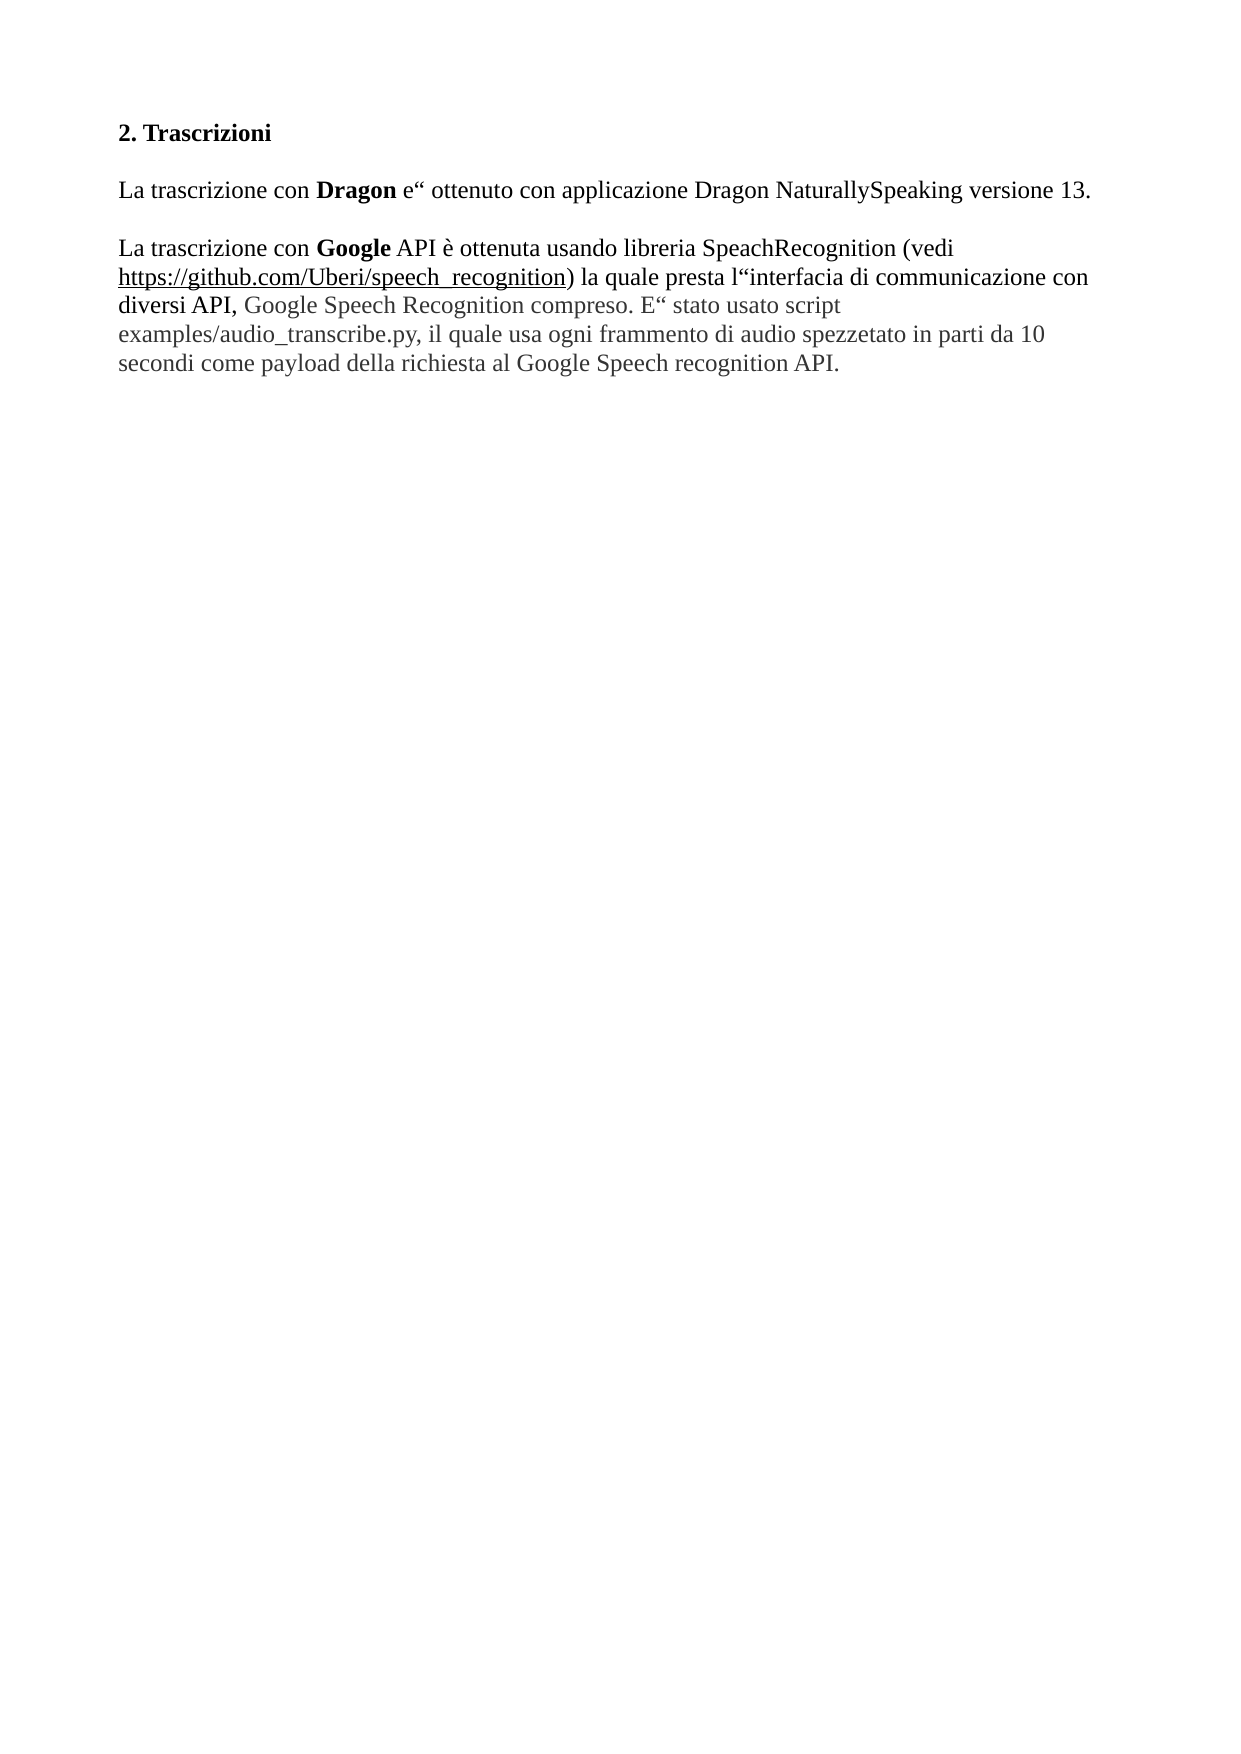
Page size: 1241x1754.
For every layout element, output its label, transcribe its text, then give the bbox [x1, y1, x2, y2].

text 2. Trascrizioni [118, 118, 1122, 147]
text La trascrizione con Google API è ottenuta usando libreria SpeachRecognition (vedi https://github.com/Uberi/speech_recognition) la quale presta l“interfacia di communicazione con diversi API, Google Speech Recognition compreso. E“ stato usato script examples/audio_transcribe.py, il quale usa ogni frammento di audio spezzetato in parti da 10 secondi come payload della richiesta al Google Speech recognition API. [118, 233, 1122, 377]
text La trascrizione con Dragon e“ ottenuto con applicazione Dragon NaturallySpeaking versione 13. [118, 176, 1122, 204]
